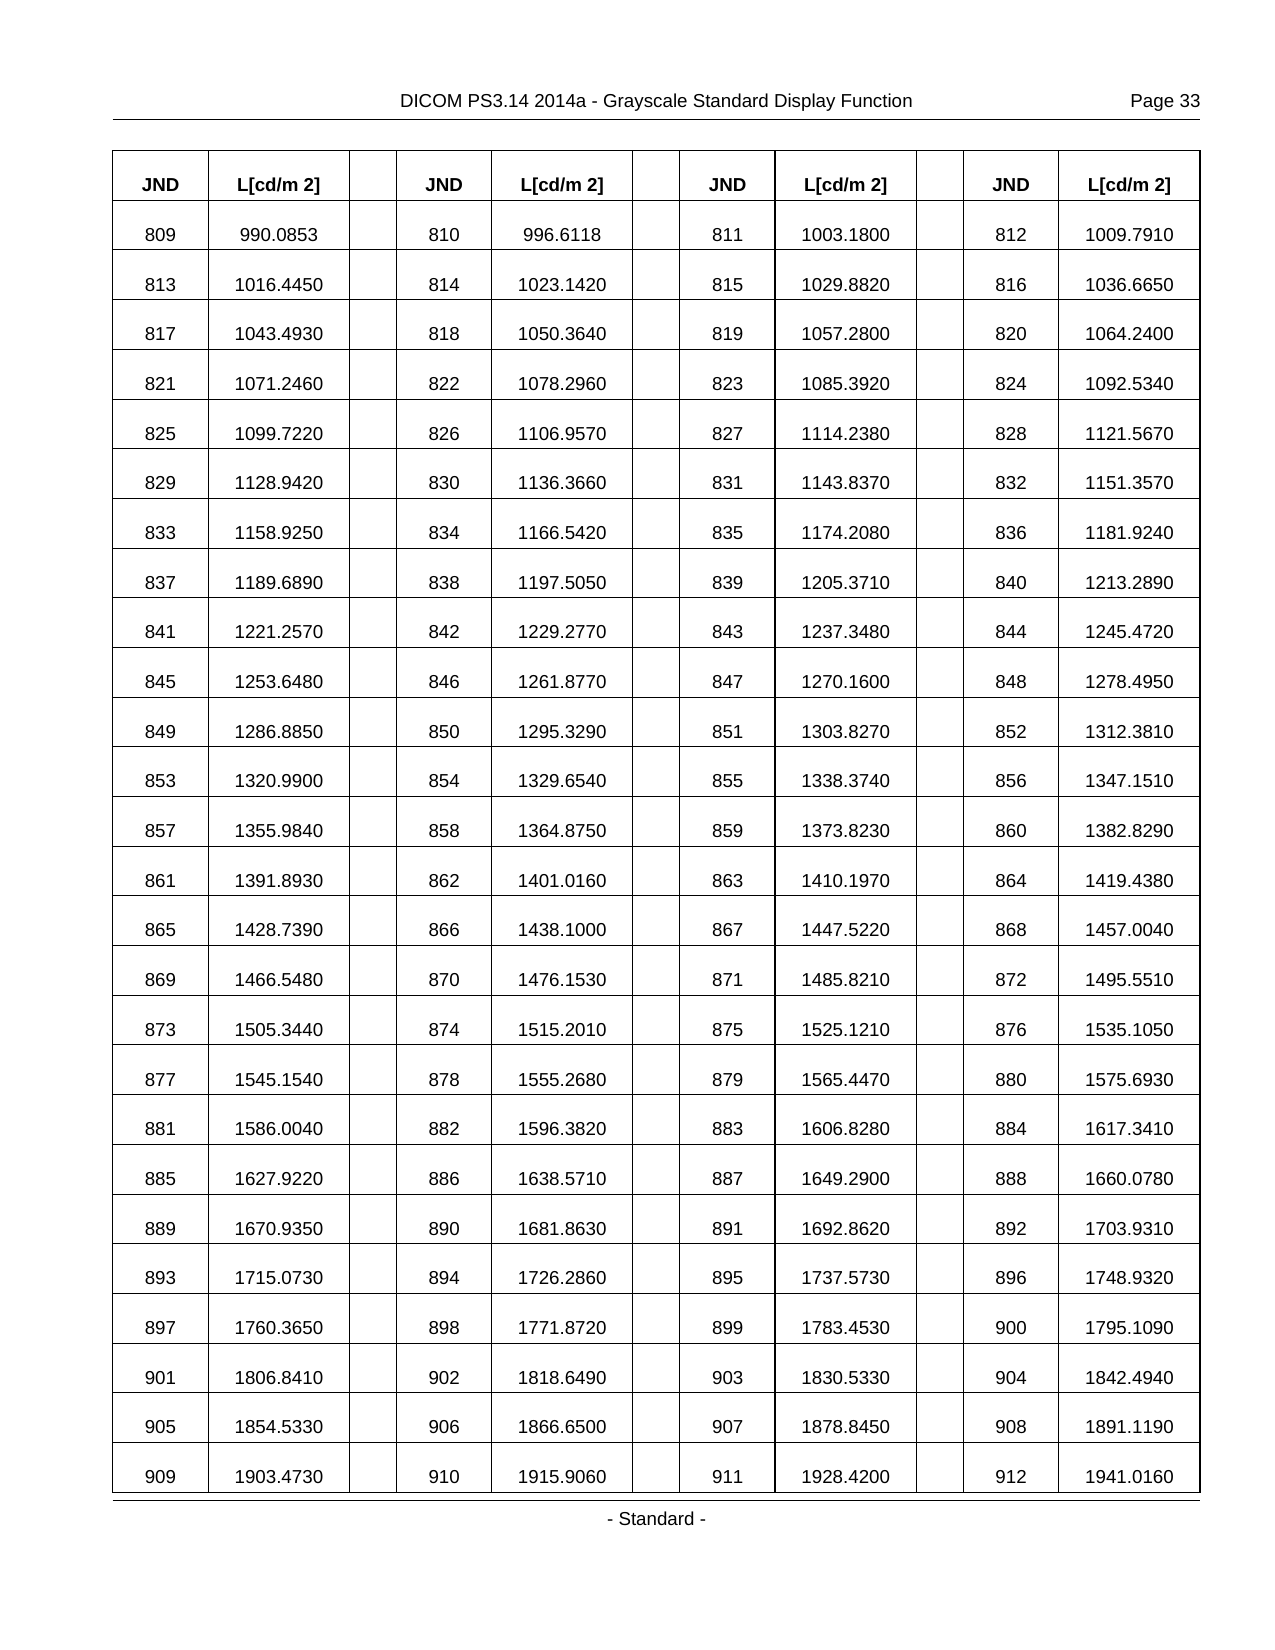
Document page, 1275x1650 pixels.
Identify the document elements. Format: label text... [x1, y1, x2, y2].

table_header JND [964, 151, 1058, 200]
table_cell 1795.1090 [1059, 1294, 1199, 1342]
table_cell [350, 946, 396, 995]
table_cell 1915.9060 [492, 1443, 632, 1492]
table_cell 990.0853 [209, 201, 349, 249]
table_cell 1092.5340 [1059, 350, 1199, 398]
table_cell 823 [680, 350, 774, 398]
table_cell 904 [964, 1344, 1058, 1392]
table_cell 1085.3920 [776, 350, 916, 398]
table_cell 1338.3740 [776, 747, 916, 796]
table_cell 868 [964, 896, 1058, 945]
table_cell [350, 499, 396, 547]
table_cell 827 [680, 400, 774, 448]
table_cell 1213.2890 [1059, 549, 1199, 597]
table_cell 866 [397, 896, 491, 945]
table_cell 809 [113, 201, 208, 249]
table_cell 854 [397, 747, 491, 796]
table_cell 845 [113, 648, 208, 697]
table_cell 1320.9900 [209, 747, 349, 796]
table_cell 1237.3480 [776, 598, 916, 647]
table_cell 1495.5510 [1059, 946, 1199, 995]
table_cell [350, 797, 396, 846]
table_cell 908 [964, 1393, 1058, 1442]
table_cell 1627.9220 [209, 1145, 349, 1193]
table_cell 842 [397, 598, 491, 647]
table_cell [633, 1244, 679, 1293]
table_cell 1043.4930 [209, 300, 349, 349]
table_cell 1515.2010 [492, 996, 632, 1044]
table_cell [633, 797, 679, 846]
table_cell 839 [680, 549, 774, 597]
table_cell 888 [964, 1145, 1058, 1193]
table_cell 873 [113, 996, 208, 1044]
table_cell [633, 350, 679, 398]
table_cell 901 [113, 1344, 208, 1392]
table_cell 861 [113, 847, 208, 895]
table_cell 1903.4730 [209, 1443, 349, 1492]
table_cell 817 [113, 300, 208, 349]
table_cell [633, 201, 679, 249]
table_cell 1715.0730 [209, 1244, 349, 1293]
table_cell 1606.8280 [776, 1095, 916, 1144]
table_cell 869 [113, 946, 208, 995]
table_cell [917, 400, 963, 448]
table_cell 884 [964, 1095, 1058, 1144]
table_cell [633, 400, 679, 448]
table_cell [633, 499, 679, 547]
table_cell [350, 400, 396, 448]
table_cell 862 [397, 847, 491, 895]
table_cell 1555.2680 [492, 1045, 632, 1094]
table_cell 1312.3810 [1059, 698, 1199, 746]
table_cell [917, 300, 963, 349]
table_cell 1447.5220 [776, 896, 916, 945]
table_cell [633, 1393, 679, 1442]
table_cell [350, 1195, 396, 1243]
table_cell [633, 996, 679, 1044]
table_cell 1278.4950 [1059, 648, 1199, 697]
table_cell 844 [964, 598, 1058, 647]
table_cell 1419.4380 [1059, 847, 1199, 895]
table_cell 1760.3650 [209, 1294, 349, 1342]
table_cell [917, 896, 963, 945]
table_cell 1466.5480 [209, 946, 349, 995]
table_cell 840 [964, 549, 1058, 597]
table_cell [633, 747, 679, 796]
table_cell [633, 598, 679, 647]
table_cell 1806.8410 [209, 1344, 349, 1392]
table_cell 810 [397, 201, 491, 249]
table_cell 1878.8450 [776, 1393, 916, 1442]
table_cell 870 [397, 946, 491, 995]
table_cell 1121.5670 [1059, 400, 1199, 448]
table_cell 848 [964, 648, 1058, 697]
table_cell 1189.6890 [209, 549, 349, 597]
table_header L[cd/m 2] [209, 151, 349, 200]
table_cell 1078.2960 [492, 350, 632, 398]
table_cell [350, 648, 396, 697]
table_cell [633, 250, 679, 299]
table_cell 857 [113, 797, 208, 846]
table_cell 847 [680, 648, 774, 697]
table_cell [917, 1195, 963, 1243]
table_cell 864 [964, 847, 1058, 895]
table_cell 1329.6540 [492, 747, 632, 796]
table_cell [633, 449, 679, 498]
table_cell 837 [113, 549, 208, 597]
table_cell [350, 1344, 396, 1392]
table_header JND [113, 151, 208, 200]
table_cell 875 [680, 996, 774, 1044]
table_header [633, 151, 679, 200]
table_cell [917, 549, 963, 597]
table_cell 1270.1600 [776, 648, 916, 697]
table_cell [917, 648, 963, 697]
table_cell 880 [964, 1045, 1058, 1094]
table_cell 1830.5330 [776, 1344, 916, 1392]
table_cell 1410.1970 [776, 847, 916, 895]
table_header [350, 151, 396, 200]
table_cell 858 [397, 797, 491, 846]
table_cell 883 [680, 1095, 774, 1144]
table_cell 1866.6500 [492, 1393, 632, 1442]
table_cell 815 [680, 250, 774, 299]
table_cell 1842.4940 [1059, 1344, 1199, 1392]
table_cell 1303.8270 [776, 698, 916, 746]
table_cell 892 [964, 1195, 1058, 1243]
table_cell 911 [680, 1443, 774, 1492]
table_cell 879 [680, 1045, 774, 1094]
table_cell 899 [680, 1294, 774, 1342]
table_cell 887 [680, 1145, 774, 1193]
table_cell 1057.2800 [776, 300, 916, 349]
table_cell [917, 201, 963, 249]
table_cell 1476.1530 [492, 946, 632, 995]
table_cell [350, 1244, 396, 1293]
table_cell [633, 1195, 679, 1243]
table_cell [917, 1045, 963, 1094]
table_cell 1928.4200 [776, 1443, 916, 1492]
table_cell 1253.6480 [209, 648, 349, 697]
table_cell 1854.5330 [209, 1393, 349, 1442]
table_cell 912 [964, 1443, 1058, 1492]
table_cell 856 [964, 747, 1058, 796]
table_cell 865 [113, 896, 208, 945]
table_header L[cd/m 2] [492, 151, 632, 200]
table_cell [350, 996, 396, 1044]
table_cell 1670.9350 [209, 1195, 349, 1243]
table_cell 1525.1210 [776, 996, 916, 1044]
table_cell 1818.6490 [492, 1344, 632, 1392]
table_cell [917, 350, 963, 398]
table_cell 1428.7390 [209, 896, 349, 945]
table_cell [350, 747, 396, 796]
table_cell 822 [397, 350, 491, 398]
table_cell 834 [397, 499, 491, 547]
table_cell 821 [113, 350, 208, 398]
table_cell [917, 250, 963, 299]
table_cell [917, 499, 963, 547]
table_cell 855 [680, 747, 774, 796]
table_cell 1737.5730 [776, 1244, 916, 1293]
table_cell 895 [680, 1244, 774, 1293]
table_cell 1941.0160 [1059, 1443, 1199, 1492]
table_cell [350, 598, 396, 647]
table_cell 829 [113, 449, 208, 498]
table_cell [633, 847, 679, 895]
table_cell 1197.5050 [492, 549, 632, 597]
table_cell [633, 1443, 679, 1492]
table_header L[cd/m 2] [776, 151, 916, 200]
table_cell 1016.4450 [209, 250, 349, 299]
table_cell 1748.9320 [1059, 1244, 1199, 1293]
table_cell [917, 1443, 963, 1492]
table_cell [350, 300, 396, 349]
table_cell 906 [397, 1393, 491, 1442]
table_cell [917, 1294, 963, 1342]
table_cell 1286.8850 [209, 698, 349, 746]
table_cell 1382.8290 [1059, 797, 1199, 846]
table_cell 1099.7220 [209, 400, 349, 448]
table_cell [350, 1294, 396, 1342]
table_header JND [397, 151, 491, 200]
table_cell 826 [397, 400, 491, 448]
table_cell 1136.3660 [492, 449, 632, 498]
table_cell [350, 1045, 396, 1094]
table_cell 876 [964, 996, 1058, 1044]
table_cell 881 [113, 1095, 208, 1144]
table_cell 1438.1000 [492, 896, 632, 945]
table_cell 1036.6650 [1059, 250, 1199, 299]
table_cell 1703.9310 [1059, 1195, 1199, 1243]
table_cell [633, 946, 679, 995]
table_cell 838 [397, 549, 491, 597]
table_cell [917, 797, 963, 846]
table_cell 1050.3640 [492, 300, 632, 349]
table_cell [633, 648, 679, 697]
table_cell 818 [397, 300, 491, 349]
table_cell 835 [680, 499, 774, 547]
table_cell [350, 1443, 396, 1492]
table_cell 894 [397, 1244, 491, 1293]
table_cell 1638.5710 [492, 1145, 632, 1193]
table_cell [917, 1344, 963, 1392]
table_cell 812 [964, 201, 1058, 249]
table_cell [350, 698, 396, 746]
table_cell 1181.9240 [1059, 499, 1199, 547]
table_cell 878 [397, 1045, 491, 1094]
table_cell 1891.1190 [1059, 1393, 1199, 1442]
table_cell 830 [397, 449, 491, 498]
table_cell 841 [113, 598, 208, 647]
table_cell 1347.1510 [1059, 747, 1199, 796]
table_cell 831 [680, 449, 774, 498]
table_cell 820 [964, 300, 1058, 349]
table_header [917, 151, 963, 200]
table_cell 824 [964, 350, 1058, 398]
table_cell 1505.3440 [209, 996, 349, 1044]
table_cell 819 [680, 300, 774, 349]
table_cell 1596.3820 [492, 1095, 632, 1144]
table_cell 849 [113, 698, 208, 746]
table_cell [917, 996, 963, 1044]
table_cell 900 [964, 1294, 1058, 1342]
table_cell 1771.8720 [492, 1294, 632, 1342]
table_cell 871 [680, 946, 774, 995]
table_cell 877 [113, 1045, 208, 1094]
table_cell 1545.1540 [209, 1045, 349, 1094]
table_cell 909 [113, 1443, 208, 1492]
table_cell [917, 1095, 963, 1144]
table_header JND [680, 151, 774, 200]
table_cell 1029.8820 [776, 250, 916, 299]
table_cell 859 [680, 797, 774, 846]
table_cell 872 [964, 946, 1058, 995]
table_cell [350, 350, 396, 398]
table_cell 850 [397, 698, 491, 746]
table_cell 996.6118 [492, 201, 632, 249]
table_cell 1401.0160 [492, 847, 632, 895]
table_header L[cd/m 2] [1059, 151, 1199, 200]
table_cell [917, 1145, 963, 1193]
table_cell 896 [964, 1244, 1058, 1293]
table_cell 886 [397, 1145, 491, 1193]
table_cell 1151.3570 [1059, 449, 1199, 498]
table_cell 867 [680, 896, 774, 945]
table_cell 1726.2860 [492, 1244, 632, 1293]
table_cell 1023.1420 [492, 250, 632, 299]
table_cell 891 [680, 1195, 774, 1243]
table_cell 853 [113, 747, 208, 796]
table_cell 1355.9840 [209, 797, 349, 846]
table_cell 813 [113, 250, 208, 299]
table_cell [917, 1393, 963, 1442]
table_cell 833 [113, 499, 208, 547]
table_cell 882 [397, 1095, 491, 1144]
table_cell 1229.2770 [492, 598, 632, 647]
table_cell [350, 1095, 396, 1144]
table_cell 811 [680, 201, 774, 249]
table_cell 1071.2460 [209, 350, 349, 398]
table_cell 1692.8620 [776, 1195, 916, 1243]
table_cell [917, 698, 963, 746]
table_cell 1617.3410 [1059, 1095, 1199, 1144]
table_cell 1565.4470 [776, 1045, 916, 1094]
table_cell 902 [397, 1344, 491, 1392]
table_cell 1586.0040 [209, 1095, 349, 1144]
table_cell 851 [680, 698, 774, 746]
table_cell 1003.1800 [776, 201, 916, 249]
table_cell 1174.2080 [776, 499, 916, 547]
table_cell 1143.8370 [776, 449, 916, 498]
table_cell [917, 747, 963, 796]
table_cell [633, 896, 679, 945]
table_cell [633, 1344, 679, 1392]
table_cell 1535.1050 [1059, 996, 1199, 1044]
table_cell 836 [964, 499, 1058, 547]
table_cell 816 [964, 250, 1058, 299]
table_cell [350, 1393, 396, 1442]
table_cell 1457.0040 [1059, 896, 1199, 945]
table_cell 1364.8750 [492, 797, 632, 846]
table_cell 1575.6930 [1059, 1045, 1199, 1094]
table_cell 907 [680, 1393, 774, 1442]
table_cell 1158.9250 [209, 499, 349, 547]
table_cell 1106.9570 [492, 400, 632, 448]
table_cell [350, 896, 396, 945]
table_cell 874 [397, 996, 491, 1044]
table_cell [633, 300, 679, 349]
table_cell 1114.2380 [776, 400, 916, 448]
table_cell [917, 598, 963, 647]
table_cell 1221.2570 [209, 598, 349, 647]
table_cell 843 [680, 598, 774, 647]
table_cell 910 [397, 1443, 491, 1492]
table_cell [633, 1045, 679, 1094]
table_cell [350, 250, 396, 299]
table_cell 1261.8770 [492, 648, 632, 697]
table_cell 1485.8210 [776, 946, 916, 995]
table_cell 852 [964, 698, 1058, 746]
table_cell 825 [113, 400, 208, 448]
table_cell 1681.8630 [492, 1195, 632, 1243]
table_cell [350, 1145, 396, 1193]
table_cell 1128.9420 [209, 449, 349, 498]
table_cell [633, 1095, 679, 1144]
table_cell 1660.0780 [1059, 1145, 1199, 1193]
table_cell 846 [397, 648, 491, 697]
table_cell 1166.5420 [492, 499, 632, 547]
table_cell [633, 698, 679, 746]
table_cell 889 [113, 1195, 208, 1243]
table_cell [917, 1244, 963, 1293]
table_cell 893 [113, 1244, 208, 1293]
table_cell 1373.8230 [776, 797, 916, 846]
table_cell 860 [964, 797, 1058, 846]
table_cell 897 [113, 1294, 208, 1342]
table_cell [917, 449, 963, 498]
table_cell 832 [964, 449, 1058, 498]
table_cell 1649.2900 [776, 1145, 916, 1193]
table_cell [350, 549, 396, 597]
table_cell 1205.3710 [776, 549, 916, 597]
table_cell 1391.8930 [209, 847, 349, 895]
table_cell [350, 201, 396, 249]
table_cell 903 [680, 1344, 774, 1392]
table_cell 1009.7910 [1059, 201, 1199, 249]
table_cell 1783.4530 [776, 1294, 916, 1342]
table_cell 885 [113, 1145, 208, 1193]
table_cell [350, 847, 396, 895]
table_cell [917, 946, 963, 995]
table_cell [633, 1145, 679, 1193]
table_cell 905 [113, 1393, 208, 1442]
table_cell [633, 549, 679, 597]
table_cell [350, 449, 396, 498]
table_cell 814 [397, 250, 491, 299]
table_cell [633, 1294, 679, 1342]
table_cell 1064.2400 [1059, 300, 1199, 349]
table_cell [917, 847, 963, 895]
table_cell 828 [964, 400, 1058, 448]
table_cell 898 [397, 1294, 491, 1342]
table_cell 890 [397, 1195, 491, 1243]
table_cell 1295.3290 [492, 698, 632, 746]
table_cell 863 [680, 847, 774, 895]
table_cell 1245.4720 [1059, 598, 1199, 647]
